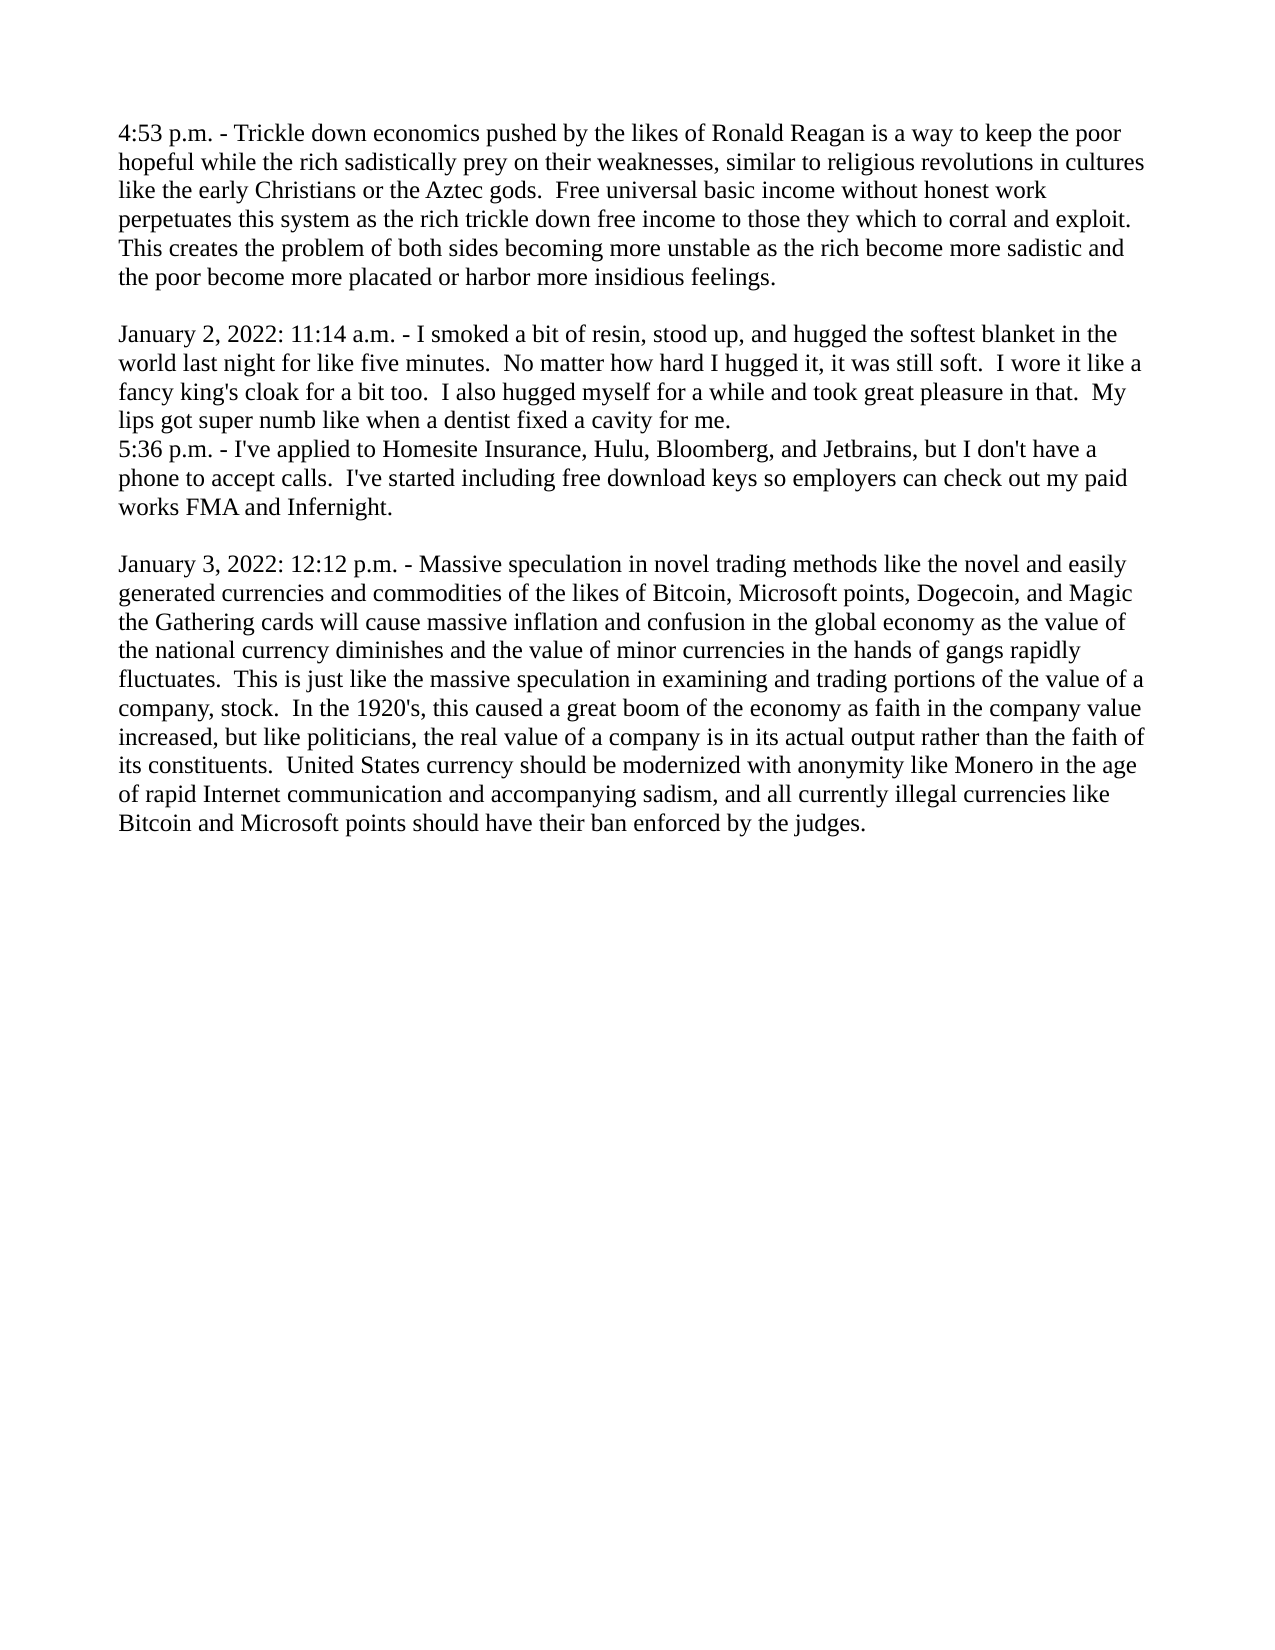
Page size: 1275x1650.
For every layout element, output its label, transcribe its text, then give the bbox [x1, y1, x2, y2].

text January 2, 2022: 11:14 a.m. - I smoked a bit of resin, stood up, and hugged the softest blanket in the world last night for like five minutes. No matter how hard I hugged it, it was still soft. I wore it like a fancy king's cloak for a bit too. I also hugged myself for a while and took great pleasure in that. My lips got super numb like when a dentist fixed a cavity for me. [118, 319, 1157, 434]
text 5:36 p.m. - I've applied to Homesite Insurance, Hulu, Bloomberg, and Jetbrains, but I don't have a phone to accept calls. I've started including free download keys so employers can check out my paid works FMA and Infernight. [118, 434, 1157, 521]
text January 3, 2022: 12:12 p.m. - Massive speculation in novel trading methods like the novel and easily generated currencies and commodities of the likes of Bitcoin, Microsoft points, Dogecoin, and Magic the Gathering cards will cause massive inflation and confusion in the global economy as the value of the national currency diminishes and the value of minor currencies in the hands of gangs rapidly fluctuates. This is just like the massive speculation in examining and trading portions of the value of a company, stock. In the 1920's, this caused a great boom of the economy as faith in the company value increased, but like politicians, the real value of a company is in its actual output rather than the faith of its constituents. United States currency should be modernized with anonymity like Monero in the age of rapid Internet communication and accompanying sadism, and all currently illegal currencies like Bitcoin and Microsoft points should have their ban enforced by the judges. [118, 549, 1157, 837]
text 4:53 p.m. - Trickle down economics pushed by the likes of Ronald Reagan is a way to keep the poor hopeful while the rich sadistically prey on their weaknesses, similar to religious revolutions in cultures like the early Christians or the Aztec gods. Free universal basic income without honest work perpetuates this system as the rich trickle down free income to those they which to corral and exploit. This creates the problem of both sides becoming more unstable as the rich become more sadistic and the poor become more placated or harbor more insidious feelings. [118, 118, 1157, 291]
